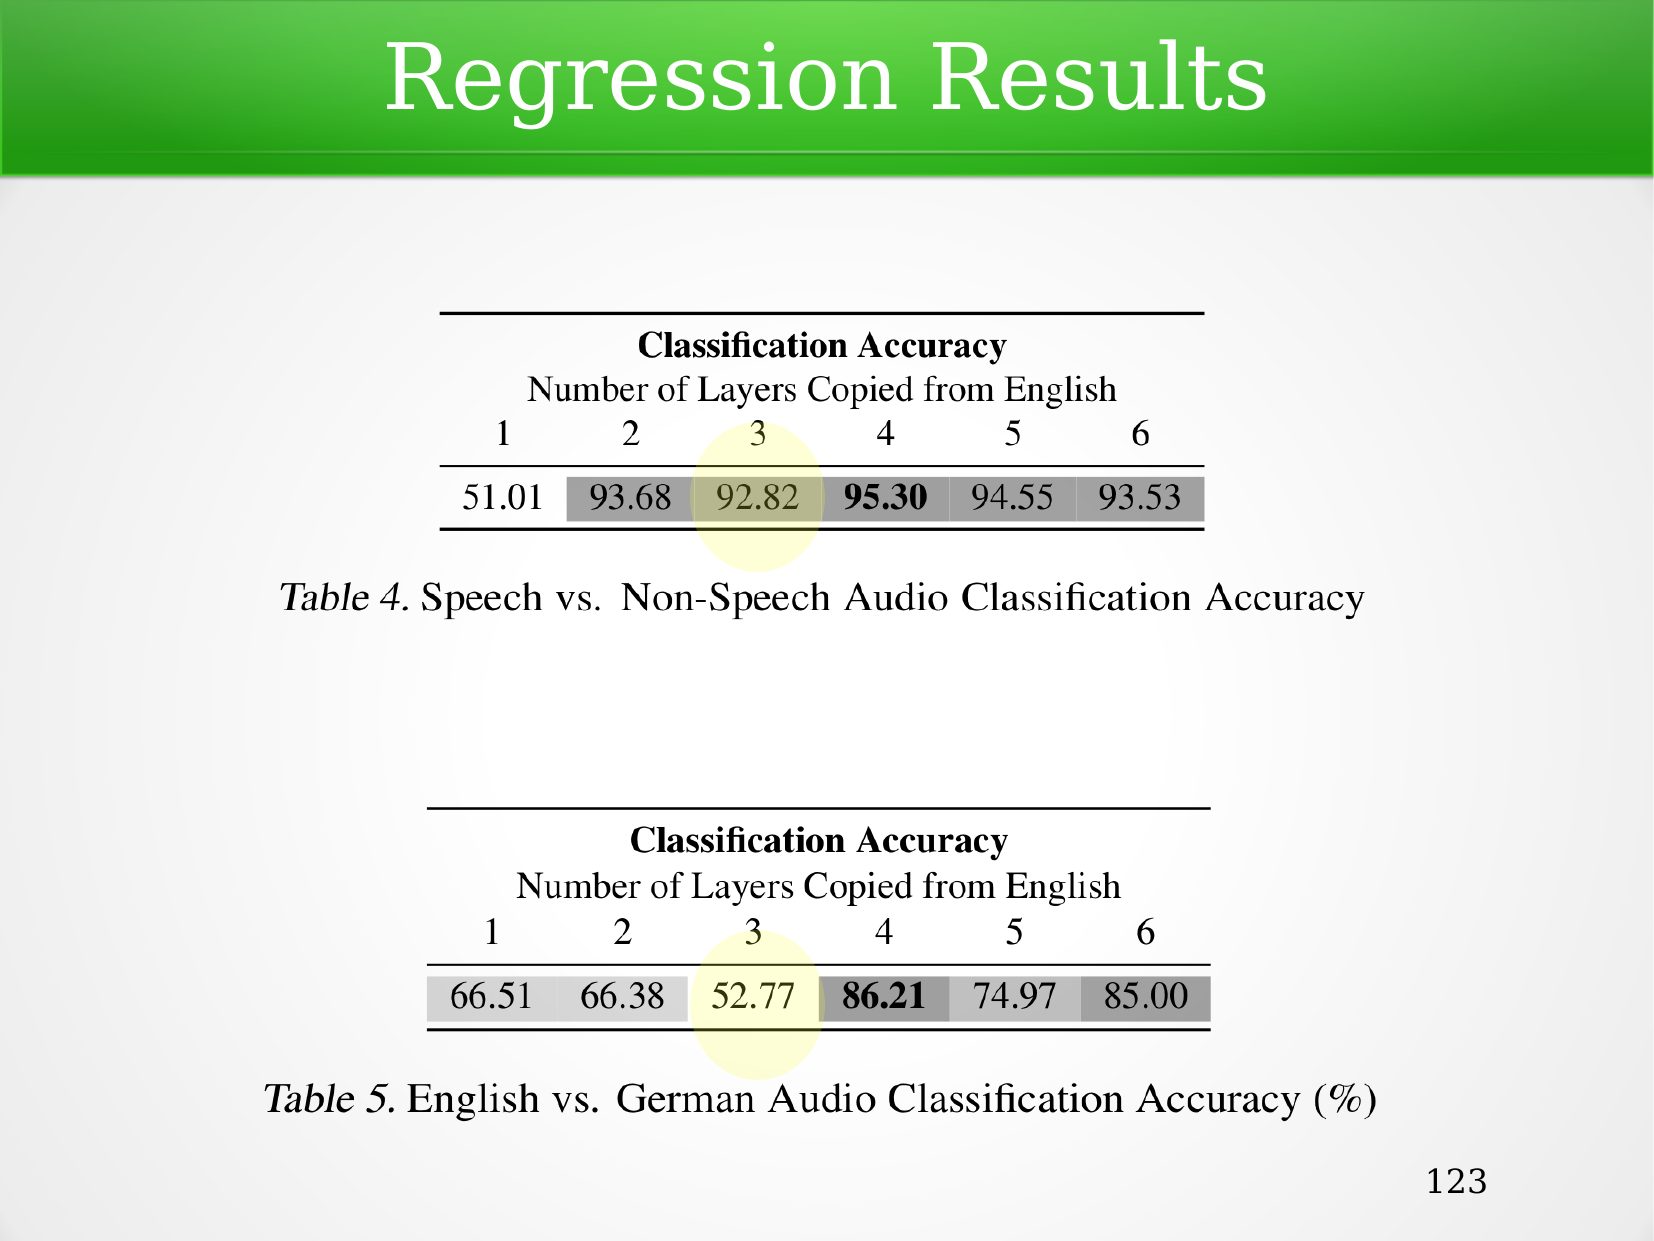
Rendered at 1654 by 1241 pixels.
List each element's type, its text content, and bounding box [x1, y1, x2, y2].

title Regression Results [82, 11, 1571, 154]
text_box [689, 929, 826, 1081]
picture [0, 0, 1654, 1241]
text_box [689, 422, 826, 573]
